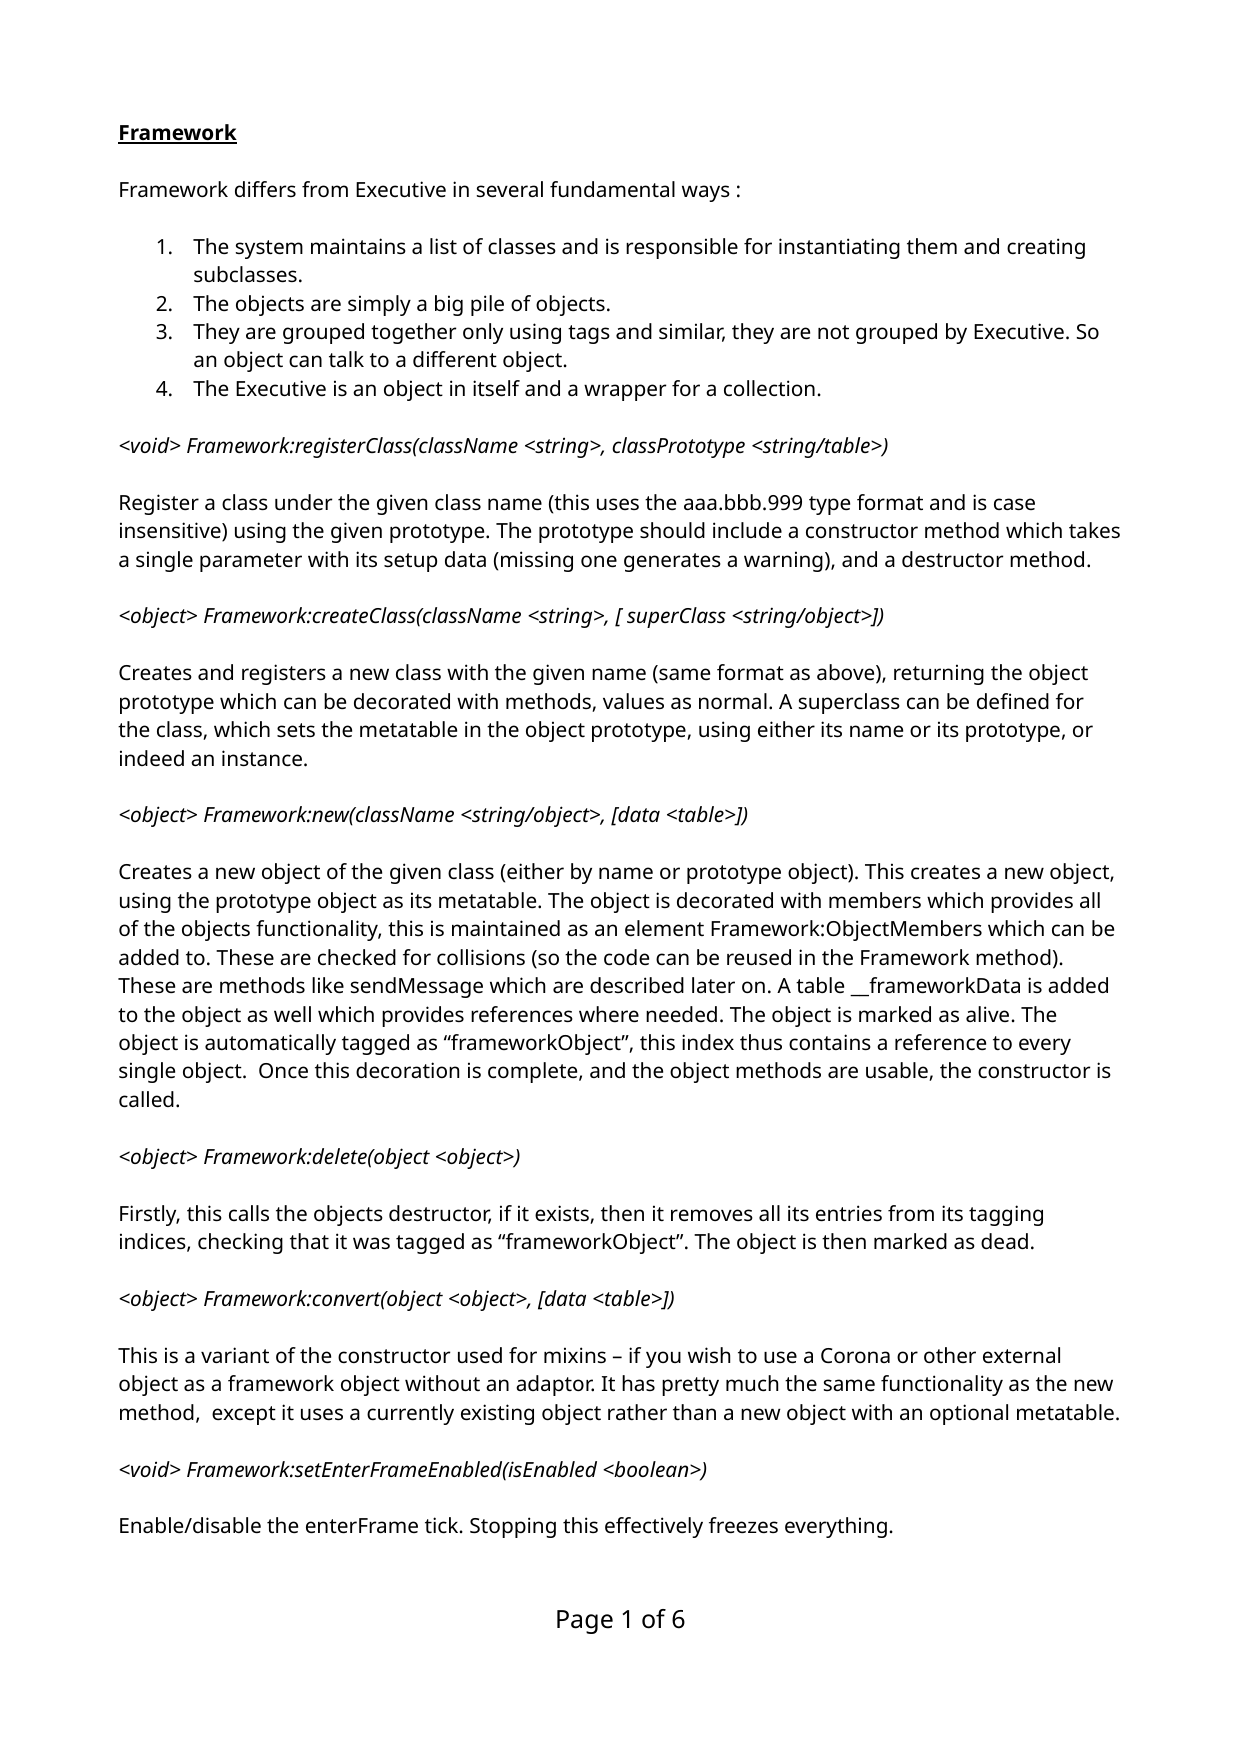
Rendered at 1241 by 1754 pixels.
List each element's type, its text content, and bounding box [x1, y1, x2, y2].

text Framework [118, 118, 1122, 147]
list The Executive is an object in itself and a wrapper for a collection. [156, 374, 1122, 402]
text Creates and registers a new class with the given name (same format as above), returning the object prototype which can be decorated with methods, values as normal. A superclass can be defined for the class, which sets the metatable in the object prototype, using either its name or its prototype, or indeed an instance. [118, 658, 1122, 772]
text Framework differs from Executive in several fundamental ways : [118, 175, 1122, 203]
text Register a class under the given class name (this uses the aaa.bbb.999 type format and is case insensitive) using the given prototype. The prototype should include a constructor method which takes a single parameter with its setup data (missing one generates a warning), and a destructor method. [118, 488, 1122, 573]
text <void> Framework:setEnterFrameEnabled(isEnabled <boolean>) [118, 1455, 1122, 1483]
text Creates a new object of the given class (either by name or prototype object). This creates a new object, using the prototype object as its metatable. The object is decorated with members which provides all of the objects functionality, this is maintained as an element Framework:ObjectMembers which can be added to. These are checked for collisions (so the code can be reused in the Framework method). These are methods like sendMessage which are described later on. A table __frameworkData is added to the object as well which provides references where needed. The object is marked as alive. The object is automatically tagged as “frameworkObject”, this index thus contains a reference to every single object. Once this decoration is complete, and the object methods are usable, the constructor is called. [118, 857, 1122, 1113]
text <object> Framework:delete(object <object>) [118, 1142, 1122, 1170]
text Enable/disable the enterFrame tick. Stopping this effectively freezes everything. [118, 1512, 1122, 1540]
text Firstly, this calls the objects destructor, if it exists, then it removes all its entries from its tagging indices, checking that it was tagged as “frameworkObject”. The object is then marked as dead. [118, 1199, 1122, 1256]
list They are grouped together only using tags and similar, they are not grouped by Executive. So an object can talk to a different object. [156, 317, 1122, 374]
list The system maintains a list of classes and is responsible for instantiating them and creating subclasses. [156, 232, 1122, 289]
text <void> Framework:registerClass(className <string>, classPrototype <string/table>) [118, 431, 1122, 459]
text This is a variant of the constructor used for mixins – if you wish to use a Corona or other external object as a framework object without an adaptor. It has pretty much the same functionality as the new method, except it uses a currently existing object rather than a new object with an optional metatable. [118, 1341, 1122, 1426]
text <object> Framework:createClass(className <string>, [ superClass <string/object>]) [118, 602, 1122, 630]
list The objects are simply a big pile of objects. [156, 289, 1122, 317]
text <object> Framework:convert(object <object>, [data <table>]) [118, 1284, 1122, 1312]
text <object> Framework:new(className <string/object>, [data <table>]) [118, 801, 1122, 829]
